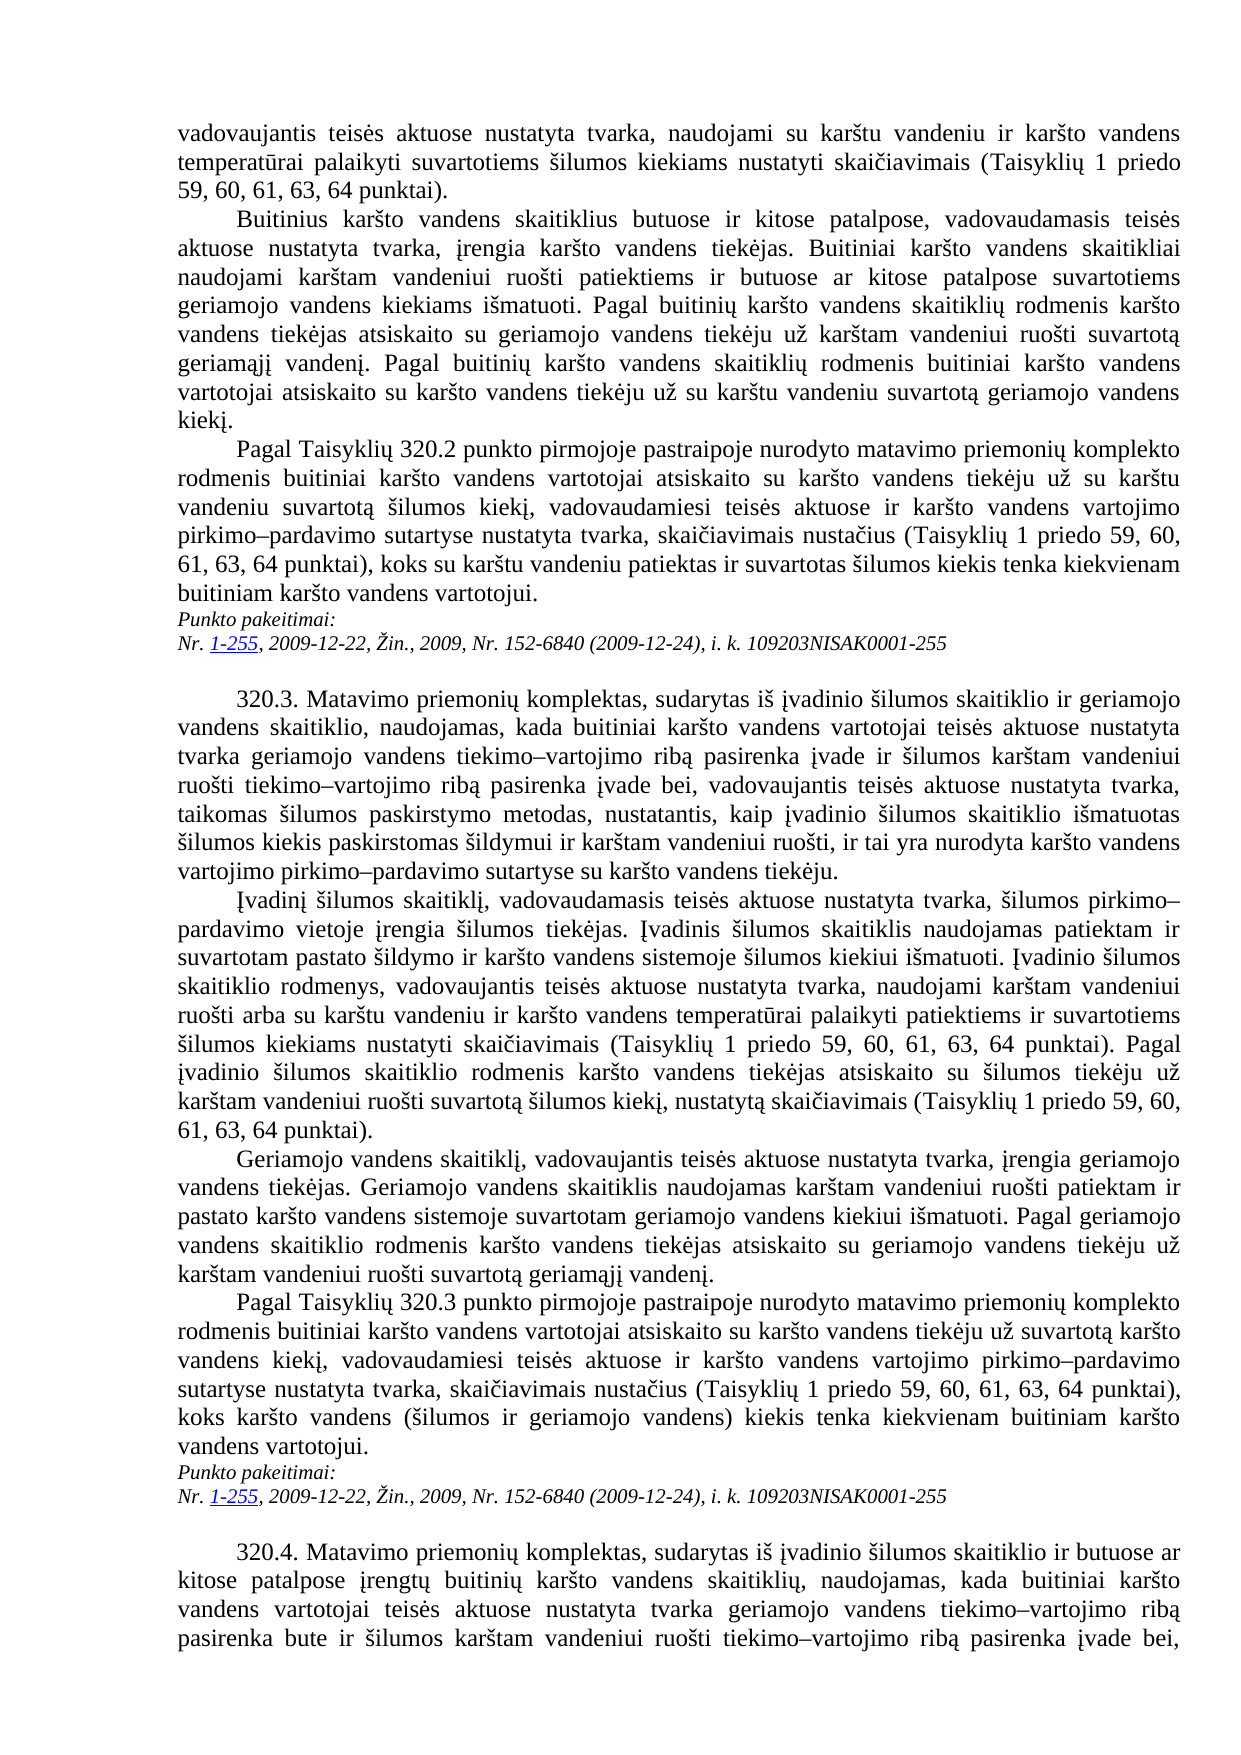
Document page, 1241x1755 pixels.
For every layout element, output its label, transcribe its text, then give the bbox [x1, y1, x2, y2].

text Buitinius karšto vandens skaitiklius butuose ir kitose patalpose, vadovaudamasis teisės aktuose nustatyta tvarka, įrengia karšto vandens tiekėjas. Buitiniai karšto vandens skaitikliai naudojami karštam vandeniui ruošti patiektiems ir butuose ar kitose patalpose suvartotiems geriamojo vandens kiekiams išmatuoti. Pagal buitinių karšto vandens skaitiklių rodmenis karšto vandens tiekėjas atsiskaito su geriamojo vandens tiekėju už karštam vandeniui ruošti suvartotą geriamąjį vandenį. Pagal buitinių karšto vandens skaitiklių rodmenis buitiniai karšto vandens vartotojai atsiskaito su karšto vandens tiekėju už su karštu vandeniu suvartotą geriamojo vandens kiekį. [177, 204, 1181, 434]
text 320.4. Matavimo priemonių komplektas, sudarytas iš įvadinio šilumos skaitiklio ir butuose ar kitose patalpose įrengtų buitinių karšto vandens skaitiklių, naudojamas, kada buitiniai karšto vandens vartotojai teisės aktuose nustatyta tvarka geriamojo vandens tiekimo–vartojimo ribą pasirenka bute ir šilumos karštam vandeniui ruošti tiekimo–vartojimo ribą pasirenka įvade bei, [177, 1537, 1181, 1652]
text Nr. 1-255, 2009-12-22, Žin., 2009, Nr. 152-6840 (2009-12-24), i. k. 109203NISAK0001-255 [177, 631, 1181, 655]
text 320.3. Matavimo priemonių komplektas, sudarytas iš įvadinio šilumos skaitiklio ir geriamojo vandens skaitiklio, naudojamas, kada buitiniai karšto vandens vartotojai teisės aktuose nustatyta tvarka geriamojo vandens tiekimo–vartojimo ribą pasirenka įvade ir šilumos karštam vandeniui ruošti tiekimo–vartojimo ribą pasirenka įvade bei, vadovaujantis teisės aktuose nustatyta tvarka, taikomas šilumos paskirstymo metodas, nustatantis, kaip įvadinio šilumos skaitiklio išmatuotas šilumos kiekis paskirstomas šildymui ir karštam vandeniui ruošti, ir tai yra nurodyta karšto vandens vartojimo pirkimo–pardavimo sutartyse su karšto vandens tiekėju. [177, 684, 1181, 885]
text Punkto pakeitimai: [177, 1460, 1181, 1484]
text Geriamojo vandens skaitiklį, vadovaujantis teisės aktuose nustatyta tvarka, įrengia geriamojo vandens tiekėjas. Geriamojo vandens skaitiklis naudojamas karštam vandeniui ruošti patiektam ir pastato karšto vandens sistemoje suvartotam geriamojo vandens kiekiui išmatuoti. Pagal geriamojo vandens skaitiklio rodmenis karšto vandens tiekėjas atsiskaito su geriamojo vandens tiekėju už karštam vandeniui ruošti suvartotą geriamąjį vandenį. [177, 1144, 1181, 1287]
text Pagal Taisyklių 320.3 punkto pirmojoje pastraipoje nurodyto matavimo priemonių komplekto rodmenis buitiniai karšto vandens vartotojai atsiskaito su karšto vandens tiekėju už suvartotą karšto vandens kiekį, vadovaudamiesi teisės aktuose ir karšto vandens vartojimo pirkimo–pardavimo sutartyse nustatyta tvarka, skaičiavimais nustačius (Taisyklių 1 priedo 59, 60, 61, 63, 64 punktai), koks karšto vandens (šilumos ir geriamojo vandens) kiekis tenka kiekvienam buitiniam karšto vandens vartotojui. [177, 1287, 1181, 1460]
text Punkto pakeitimai: [177, 607, 1181, 631]
text vadovaujantis teisės aktuose nustatyta tvarka, naudojami su karštu vandeniu ir karšto vandens temperatūrai palaikyti suvartotiems šilumos kiekiams nustatyti skaičiavimais (Taisyklių 1 priedo 59, 60, 61, 63, 64 punktai). [177, 118, 1181, 204]
text Nr. 1-255, 2009-12-22, Žin., 2009, Nr. 152-6840 (2009-12-24), i. k. 109203NISAK0001-255 [177, 1484, 1181, 1508]
text Įvadinį šilumos skaitiklį, vadovaudamasis teisės aktuose nustatyta tvarka, šilumos pirkimo–pardavimo vietoje įrengia šilumos tiekėjas. Įvadinis šilumos skaitiklis naudojamas patiektam ir suvartotam pastato šildymo ir karšto vandens sistemoje šilumos kiekiui išmatuoti. Įvadinio šilumos skaitiklio rodmenys, vadovaujantis teisės aktuose nustatyta tvarka, naudojami karštam vandeniui ruošti arba su karštu vandeniu ir karšto vandens temperatūrai palaikyti patiektiems ir suvartotiems šilumos kiekiams nustatyti skaičiavimais (Taisyklių 1 priedo 59, 60, 61, 63, 64 punktai). Pagal įvadinio šilumos skaitiklio rodmenis karšto vandens tiekėjas atsiskaito su šilumos tiekėju už karštam vandeniui ruošti suvartotą šilumos kiekį, nustatytą skaičiavimais (Taisyklių 1 priedo 59, 60, 61, 63, 64 punktai). [177, 885, 1181, 1144]
text Pagal Taisyklių 320.2 punkto pirmojoje pastraipoje nurodyto matavimo priemonių komplekto rodmenis buitiniai karšto vandens vartotojai atsiskaito su karšto vandens tiekėju už su karštu vandeniu suvartotą šilumos kiekį, vadovaudamiesi teisės aktuose ir karšto vandens vartojimo pirkimo–pardavimo sutartyse nustatyta tvarka, skaičiavimais nustačius (Taisyklių 1 priedo 59, 60, 61, 63, 64 punktai), koks su karštu vandeniu patiektas ir suvartotas šilumos kiekis tenka kiekvienam buitiniam karšto vandens vartotojui. [177, 434, 1181, 607]
